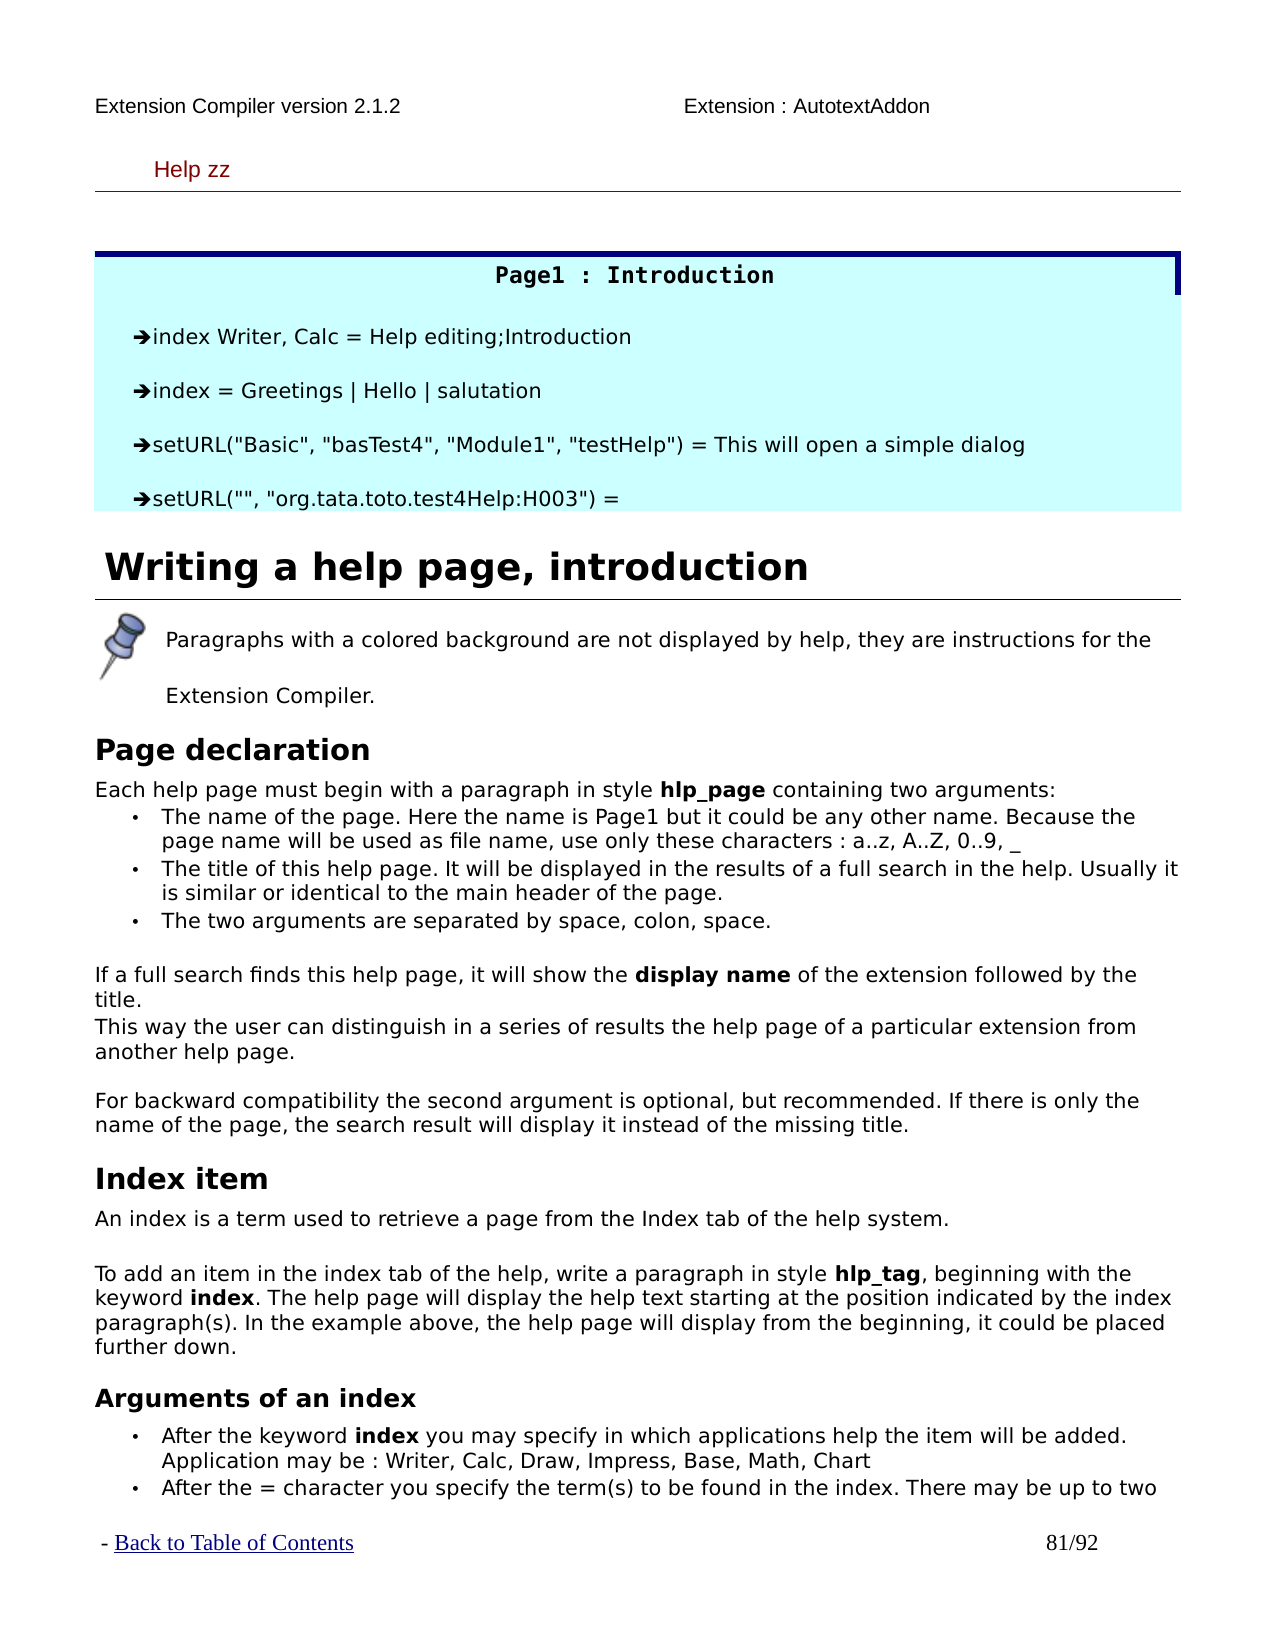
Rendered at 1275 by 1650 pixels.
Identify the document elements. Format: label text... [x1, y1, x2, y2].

text An index is a term used to retrieve a page from the Index tab of the help system. [94, 1207, 1181, 1232]
list index = Greetings | Hello | salutation [94, 379, 1181, 403]
text Arguments of an index [94, 1384, 1181, 1413]
text Each help page must begin with a paragraph in style hlp_page containing two arguments: [94, 777, 1181, 802]
text This way the user can distinguish in a series of results the help page of a particular extension from another help page. For backward compatibility the second argument is optional, but recommended. If there is only the name of the page, the search result will display it instead of the missing title. [94, 1015, 1181, 1138]
text Help zz [94, 147, 1181, 192]
list index Writer, Calc = Help editing;Introduction [94, 325, 1181, 349]
list setURL("Basic", "basTest4", "Module1", "testHelp") = This will open a simple dialog [94, 433, 1181, 457]
picture [95, 611, 151, 683]
text Page declaration [94, 733, 1181, 767]
list Paragraphs with a colored background are not displayed by help, they are instructions for the Extension Compiler. [94, 611, 1181, 708]
list The name of the page. Here the name is Page1 but it could be any other name. Because the page name will be used as file name, use only these characters : a..z, A..Z, 0..9, _ [132, 805, 1181, 854]
list setURL("", "org.tata.toto.test4Help:H003") = [94, 487, 1181, 511]
list After the = character you specify the term(s) to be found in the index. There may be up to two [132, 1476, 1181, 1501]
list The two arguments are separated by space, colon, space. [132, 909, 1181, 933]
text Index item [94, 1162, 1181, 1196]
text Writing a help page, introduction [94, 536, 1181, 599]
list After the keyword index you may specify in which applications help the item will be added. Application may be : Writer, Calc, Draw, Impress, Base, Math, Chart [132, 1424, 1181, 1473]
text Page1 : Introduction [94, 252, 1175, 295]
text To add an item in the index tab of the help, write a paragraph in style hlp_tag, beginning with the keyword index. The help page will display the help text starting at the position indicated by the index paragraph(s). In the example above, the help page will display from the beginning, it could be placed further down. [94, 1262, 1181, 1360]
text If a full search finds this help page, it will show the display name of the extension followed by the title. [94, 963, 1181, 1012]
list The title of this help page. It will be displayed in the results of a full search in the help. Usually it is similar or identical to the main header of the page. [132, 857, 1181, 906]
